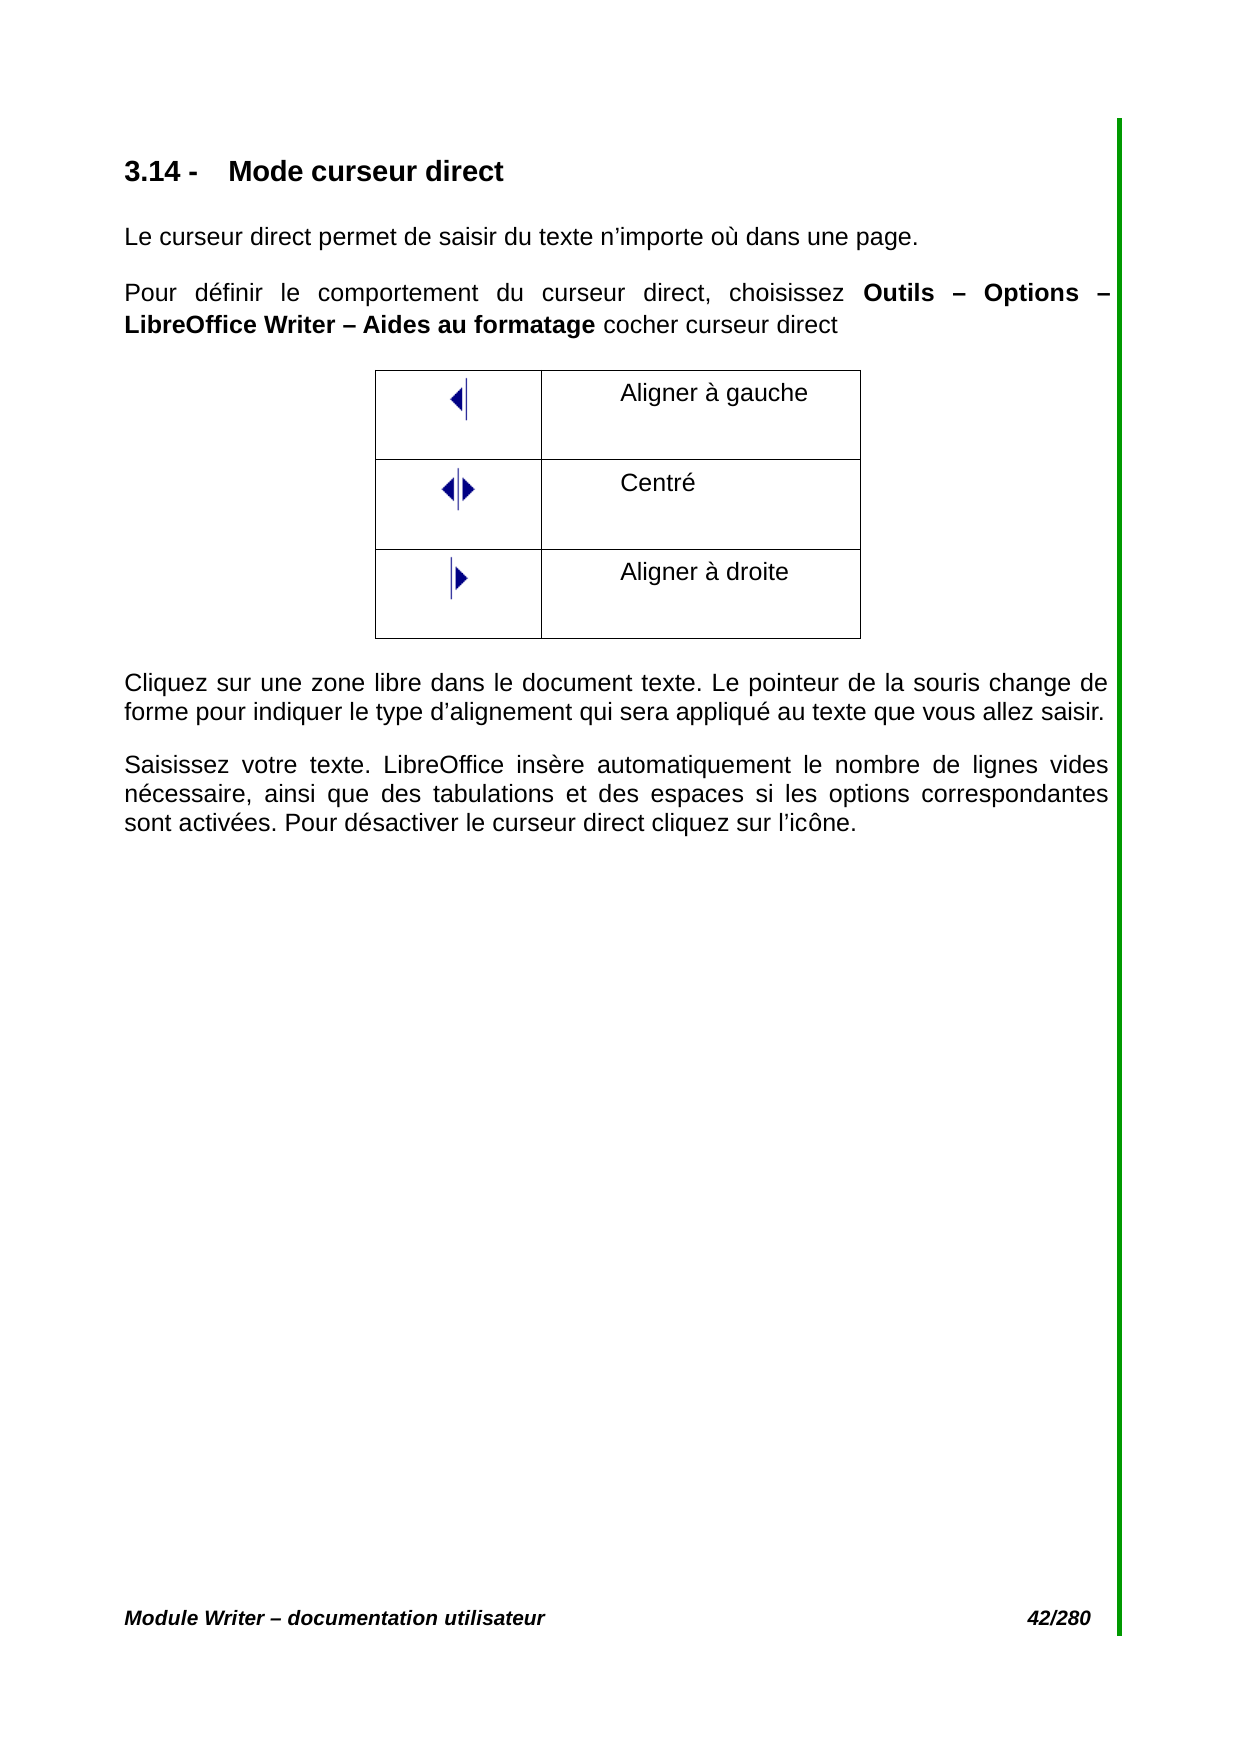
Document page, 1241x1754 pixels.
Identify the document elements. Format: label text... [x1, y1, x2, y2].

table_header [376, 371, 541, 459]
text Pour définir le comportement du curseur direct, choisissez Outils – Options – LibreOffice Writer – Aides au formatage cocher curseur direct [124, 275, 1111, 340]
table_cell Centré [542, 460, 860, 549]
text Saisissez votre texte. LibreOffice insère automatiquement le nombre de lignes vides nécessaire, ainsi que des tabulations et des espaces si les options correspondantes sont activées. Pour désactiver le curseur direct cliquez sur l’icône. [124, 750, 1111, 837]
table_cell [376, 555, 541, 638]
subtitle Mode curseur direct [124, 153, 1111, 187]
text Cliquez sur une zone libre dans le document texte. Le pointeur de la souris change de forme pour indiquer le type d’alignement qui sera appliqué au texte que vous allez saisir. [124, 668, 1111, 726]
table_cell [376, 550, 541, 554]
text Le curseur direct permet de saisir du texte n’importe où dans une page. [124, 219, 1111, 252]
picture [447, 375, 469, 424]
table_header Aligner à gauche [542, 371, 860, 459]
table_cell Aligner à droite [542, 550, 860, 638]
table_cell [376, 460, 541, 513]
picture [446, 554, 470, 603]
picture [440, 465, 477, 514]
table_cell [376, 514, 541, 549]
